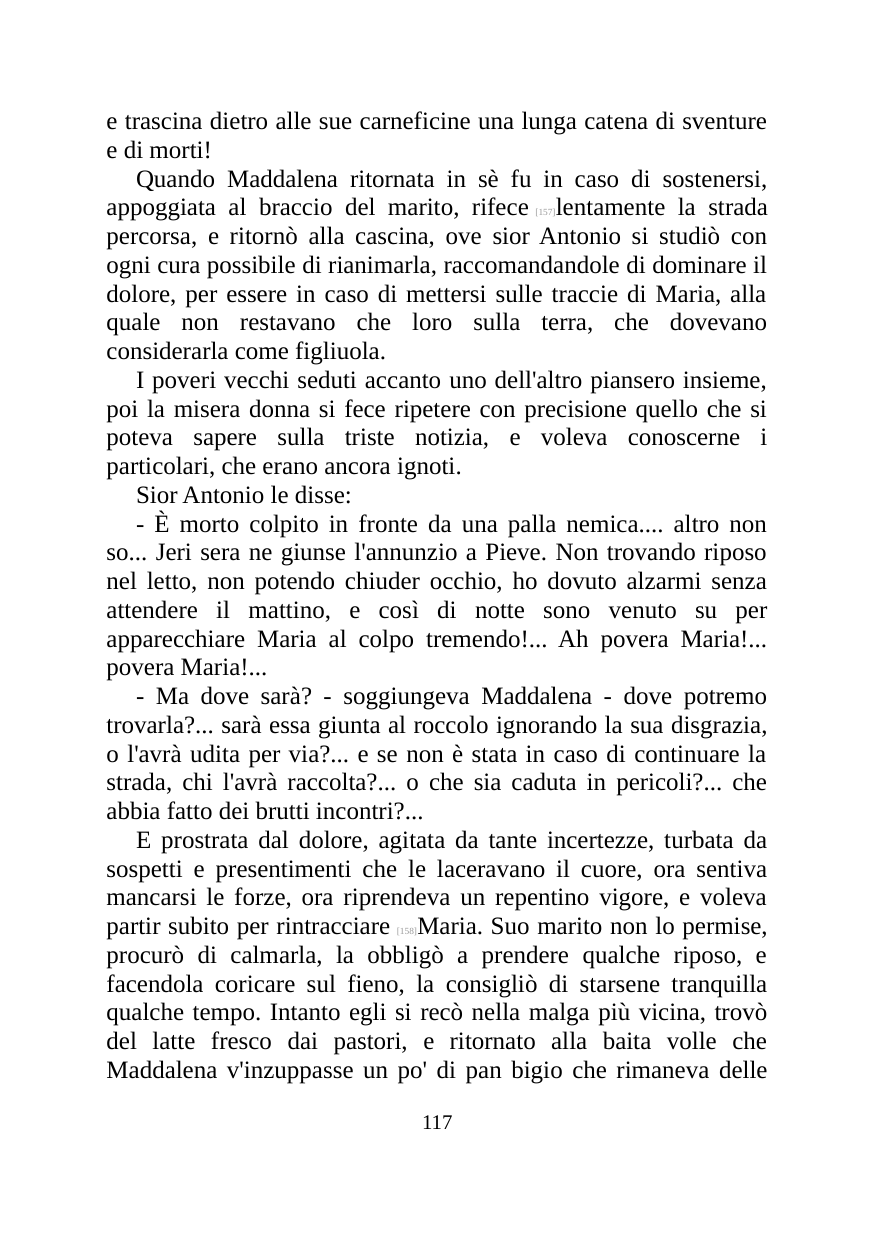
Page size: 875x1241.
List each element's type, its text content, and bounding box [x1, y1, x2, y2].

text Quando Maddalena ritornata in sè fu in caso di sostenersi, appoggiata al braccio del marito, rifece [157]lentamente la strada percorsa, e ritornò alla cascina, ove sior Antonio si studiò con ogni cura possibile di rianimarla, raccomandandole di dominare il dolore, per essere in caso di mettersi sulle traccie di Maria, alla quale non restavano che loro sulla terra, che dovevano considerarla come figliuola. [106, 164, 768, 365]
text I poveri vecchi seduti accanto uno dell'altro piansero insieme, poi la misera donna si fece ripetere con precisione quello che si poteva sapere sulla triste notizia, e voleva conoscerne i particolari, che erano ancora ignoti. [106, 365, 768, 480]
text - È morto colpito in fronte da una palla nemica.... altro non so... Jeri sera ne giunse l'annunzio a Pieve. Non trovando riposo nel letto, non potendo chiuder occhio, ho dovuto alzarmi senza attendere il mattino, e così di notte sono venuto su per apparecchiare Maria al colpo tremendo!... Ah povera Maria!... povera Maria!... [106, 509, 768, 681]
text E prostrata dal dolore, agitata da tante incertezze, turbata da sospetti e presentimenti che le laceravano il cuore, ora sentiva mancarsi le forze, ora riprendeva un repentino vigore, e voleva partir subito per rintracciare [158]Maria. Suo marito non lo permise, procurò di calmarla, la obbligò a prendere qualche riposo, e facendola coricare sul fieno, la consigliò di starsene tranquilla qualche tempo. Intanto egli si recò nella malga più vicina, trovò del latte fresco dai pastori, e ritornato alla baita volle che Maddalena v'inzuppasse un po' di pan bigio che rimaneva delle [106, 825, 768, 1084]
text e trascina dietro alle sue carneficine una lunga catena di sventure e di morti! [106, 106, 768, 164]
text - Ma dove sarà? - soggiungeva Maddalena - dove potremo trovarla?... sarà essa giunta al roccolo ignorando la sua disgrazia, o l'avrà udita per via?... e se non è stata in caso di continuare la strada, chi l'avrà raccolta?... o che sia caduta in pericoli?... che abbia fatto dei brutti incontri?... [106, 681, 768, 825]
text Sior Antonio le disse: [106, 480, 768, 509]
